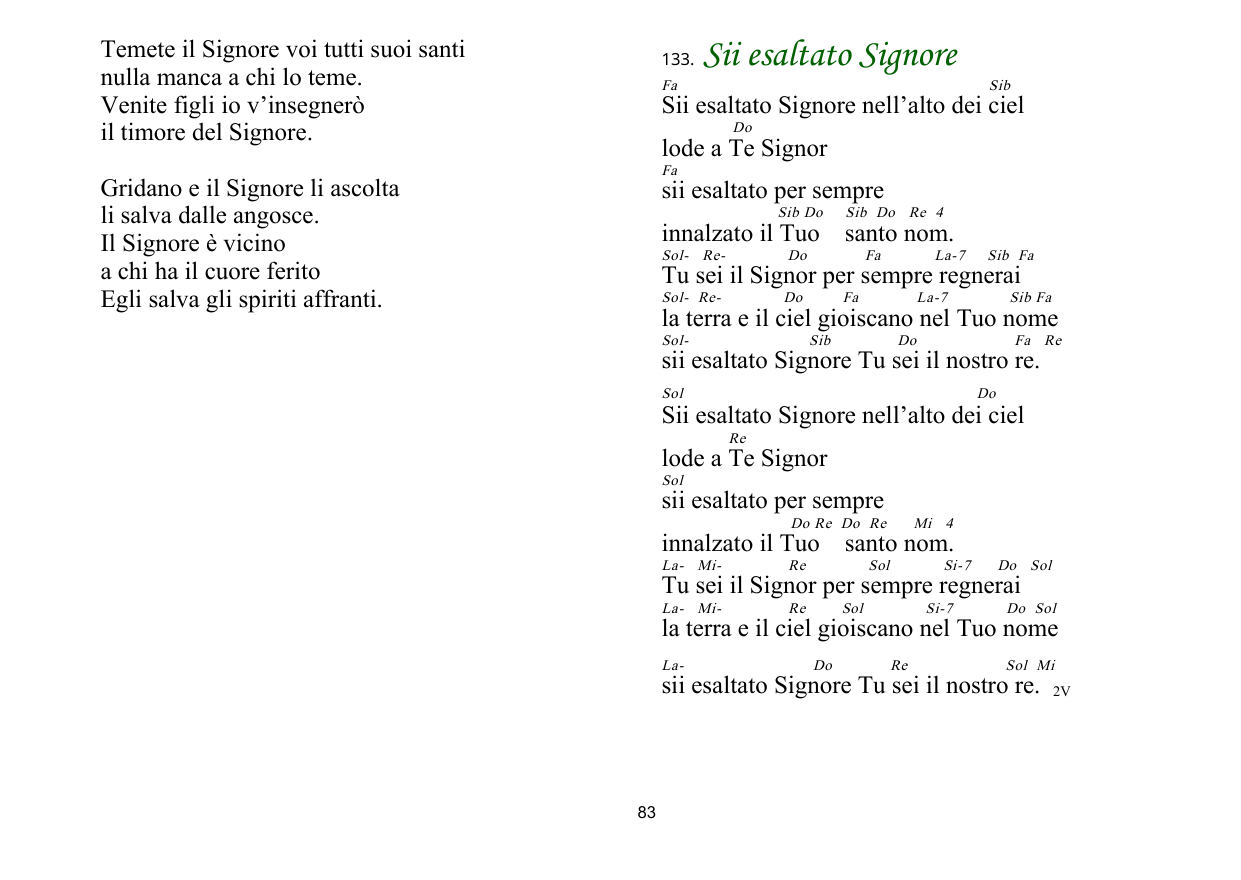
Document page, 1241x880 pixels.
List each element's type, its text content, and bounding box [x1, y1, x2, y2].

text Do [661, 119, 1195, 134]
text Venite figli io v’insegnerò [100, 91, 634, 118]
text Temete il Signore voi tutti suoi santi [100, 35, 634, 63]
text Sii esaltato Signore nell’alto dei ciel [661, 91, 1195, 119]
text Tu sei il Signor per sempre regnerai [661, 572, 1195, 599]
text Re [661, 429, 1195, 444]
text innalzato il Tuo santo nom. [661, 529, 1195, 557]
text innalzato il Tuo santo nom. [661, 219, 1195, 246]
text lode a Te Signor [661, 134, 1195, 161]
text sii esaltato Signore Tu sei il nostro re. 2V [661, 671, 1195, 699]
text La- Do Re Sol Mi [661, 657, 1195, 671]
text Sol- Re- Do Fa La-7 Sib Fa [661, 246, 1195, 261]
text sii esaltato per sempre [661, 176, 1195, 204]
text La- Mi- Re Sol Si-7 Do Sol [661, 557, 1195, 572]
text lode a Te Signor [661, 444, 1195, 472]
text li salva dalle angosce. [100, 202, 634, 229]
text la terra e il ciel gioiscano nel Tuo nome [661, 304, 1195, 331]
text il timore del Signore. [100, 118, 634, 146]
text sii esaltato per sempre [661, 487, 1195, 514]
text Tu sei il Signor per sempre regnerai [661, 261, 1195, 289]
text nulla manca a chi lo teme. [100, 63, 634, 91]
text Il Signore è vicino [100, 229, 634, 257]
text a chi ha il cuore ferito [100, 257, 634, 285]
text Gridano e il Signore li ascolta [100, 174, 634, 202]
text Sii esaltato Signore nell’alto dei ciel [661, 402, 1195, 429]
text Do Re Do Re Mi 4 [661, 514, 1195, 529]
text 133. Sii esaltato Signore [661, 35, 1195, 76]
text Fa Sib [661, 76, 1195, 91]
text Sol [661, 472, 1195, 487]
text la terra e il ciel gioiscano nel Tuo nome [661, 614, 1195, 642]
text La- Mi- Re Sol Si-7 Do Sol [661, 599, 1195, 614]
text Fa [661, 161, 1195, 176]
text Sib Do Sib Do Re 4 [661, 204, 1195, 219]
text sii esaltato Signore Tu sei il nostro re. [661, 346, 1195, 374]
text Sol- Re- Do Fa La-7 Sib Fa [661, 289, 1195, 304]
text Egli salva gli spiriti affranti. [100, 285, 634, 312]
text Sol- Sib Do Fa Re [661, 331, 1217, 346]
text Sol Do [661, 374, 1195, 402]
